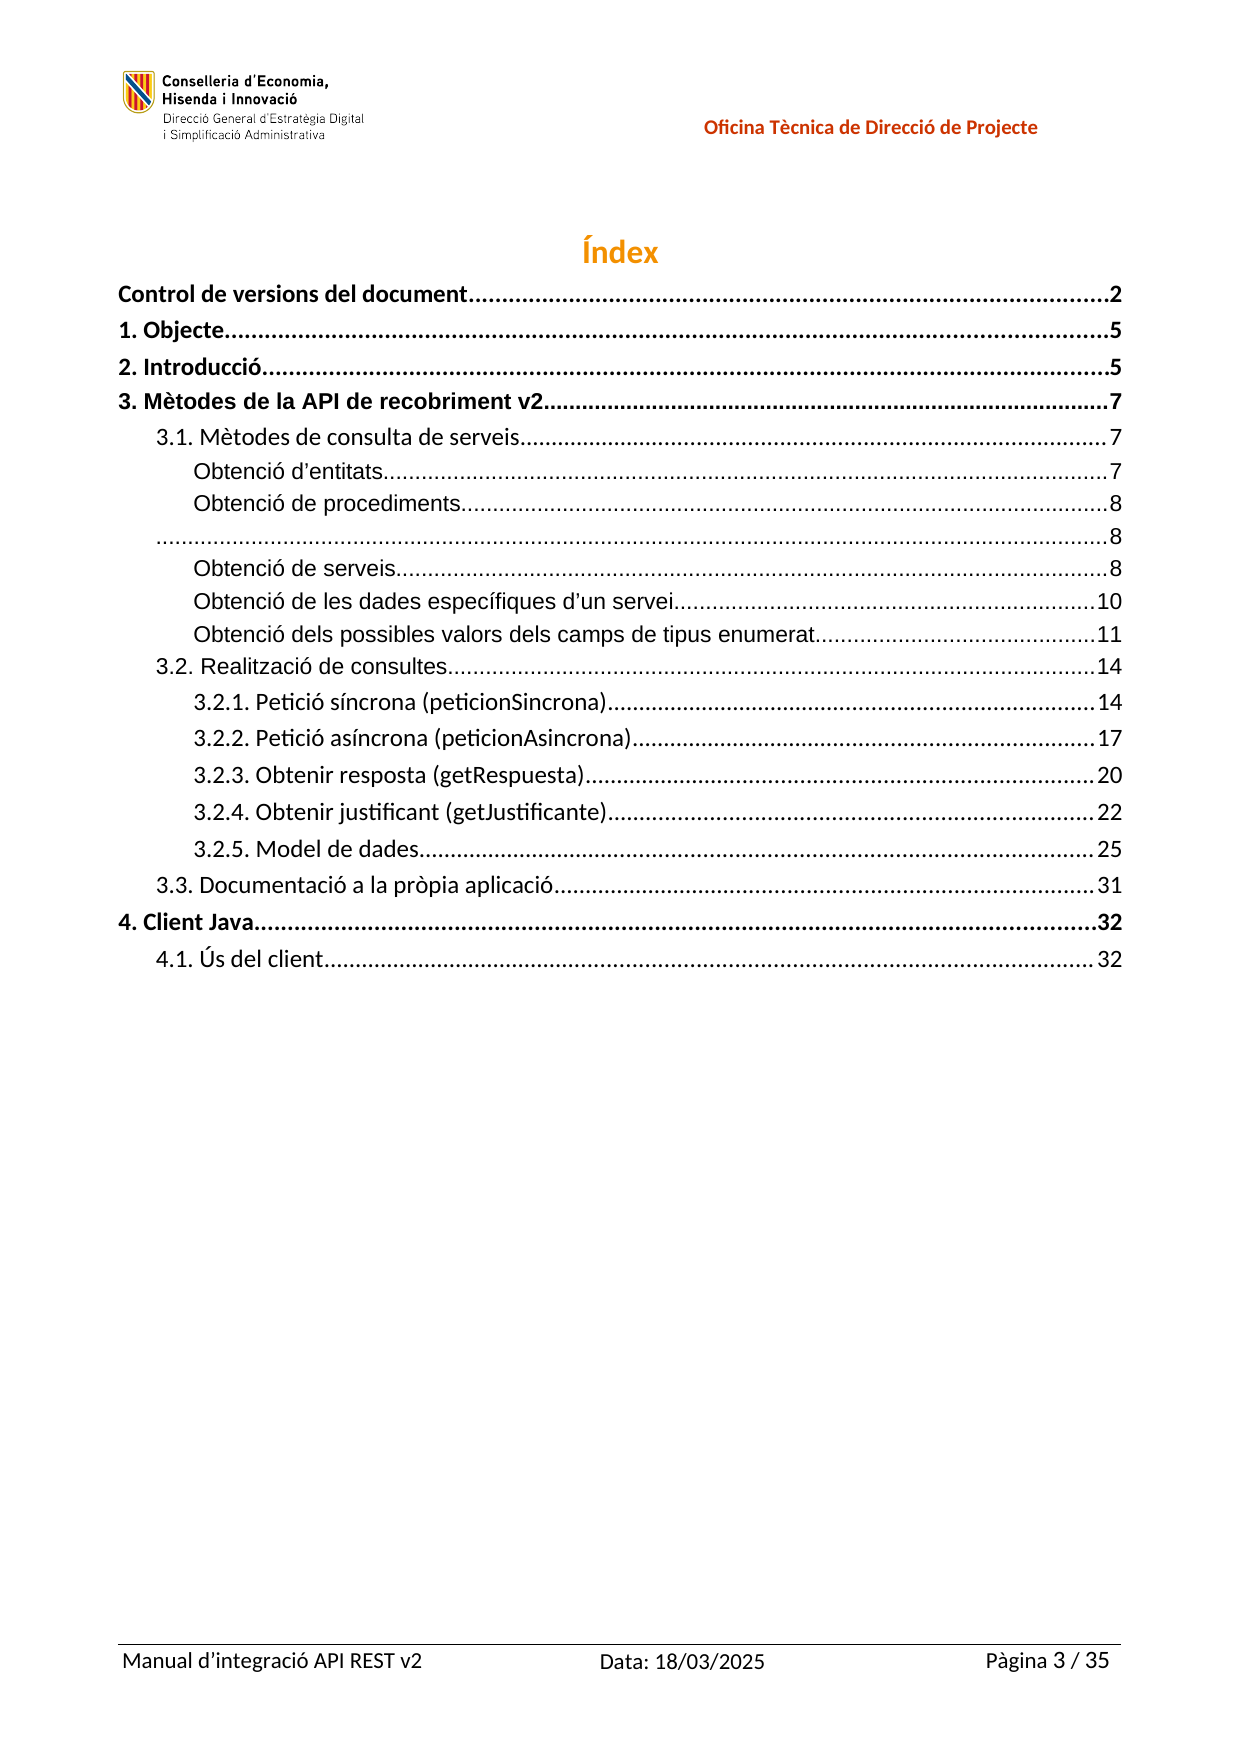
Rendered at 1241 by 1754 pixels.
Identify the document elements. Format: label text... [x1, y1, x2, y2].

text 3.3. Documentació a la pròpia aplicació 31 [156, 870, 1122, 900]
text 4.1. Ús del client 32 [156, 943, 1122, 974]
text Obtenció de procediments 8 [193, 490, 1122, 517]
text 3.2.2. Petició asíncrona (peticionAsincrona) 17 [193, 723, 1122, 753]
text 3.2. Realització de consultes 14 [156, 653, 1122, 679]
text 3.2.1. Petició síncrona (peticionSincrona) 14 [193, 686, 1122, 716]
text 3.2.4. Obtenir justificant (getJustificante) 22 [193, 796, 1122, 827]
text Obtenció d’entitats 7 [193, 458, 1122, 484]
text 2. Introducció 5 [118, 351, 1122, 382]
text 3.2.5. Model de dades 25 [193, 833, 1122, 863]
text 3.1. Mètodes de consulta de serveis 7 [156, 421, 1122, 451]
text Obtenció de les dades específiques d’un servei 10 [193, 588, 1122, 614]
text 3. Mètodes de la API de recobriment v2 7 [118, 388, 1122, 414]
picture [118, 62, 368, 151]
text Índex [118, 231, 1122, 272]
text 1. Objecte 5 [118, 315, 1122, 345]
text Obtenció de serveis 8 [193, 555, 1122, 582]
text 3.2.3. Obtenir resposta (getRespuesta) 20 [193, 759, 1122, 790]
text 4. Client Java 32 [118, 906, 1122, 937]
text 8 [156, 523, 1122, 549]
text Control de versions del document 2 [118, 278, 1122, 308]
text Obtenció dels possibles valors dels camps de tipus enumerat 11 [193, 621, 1122, 647]
